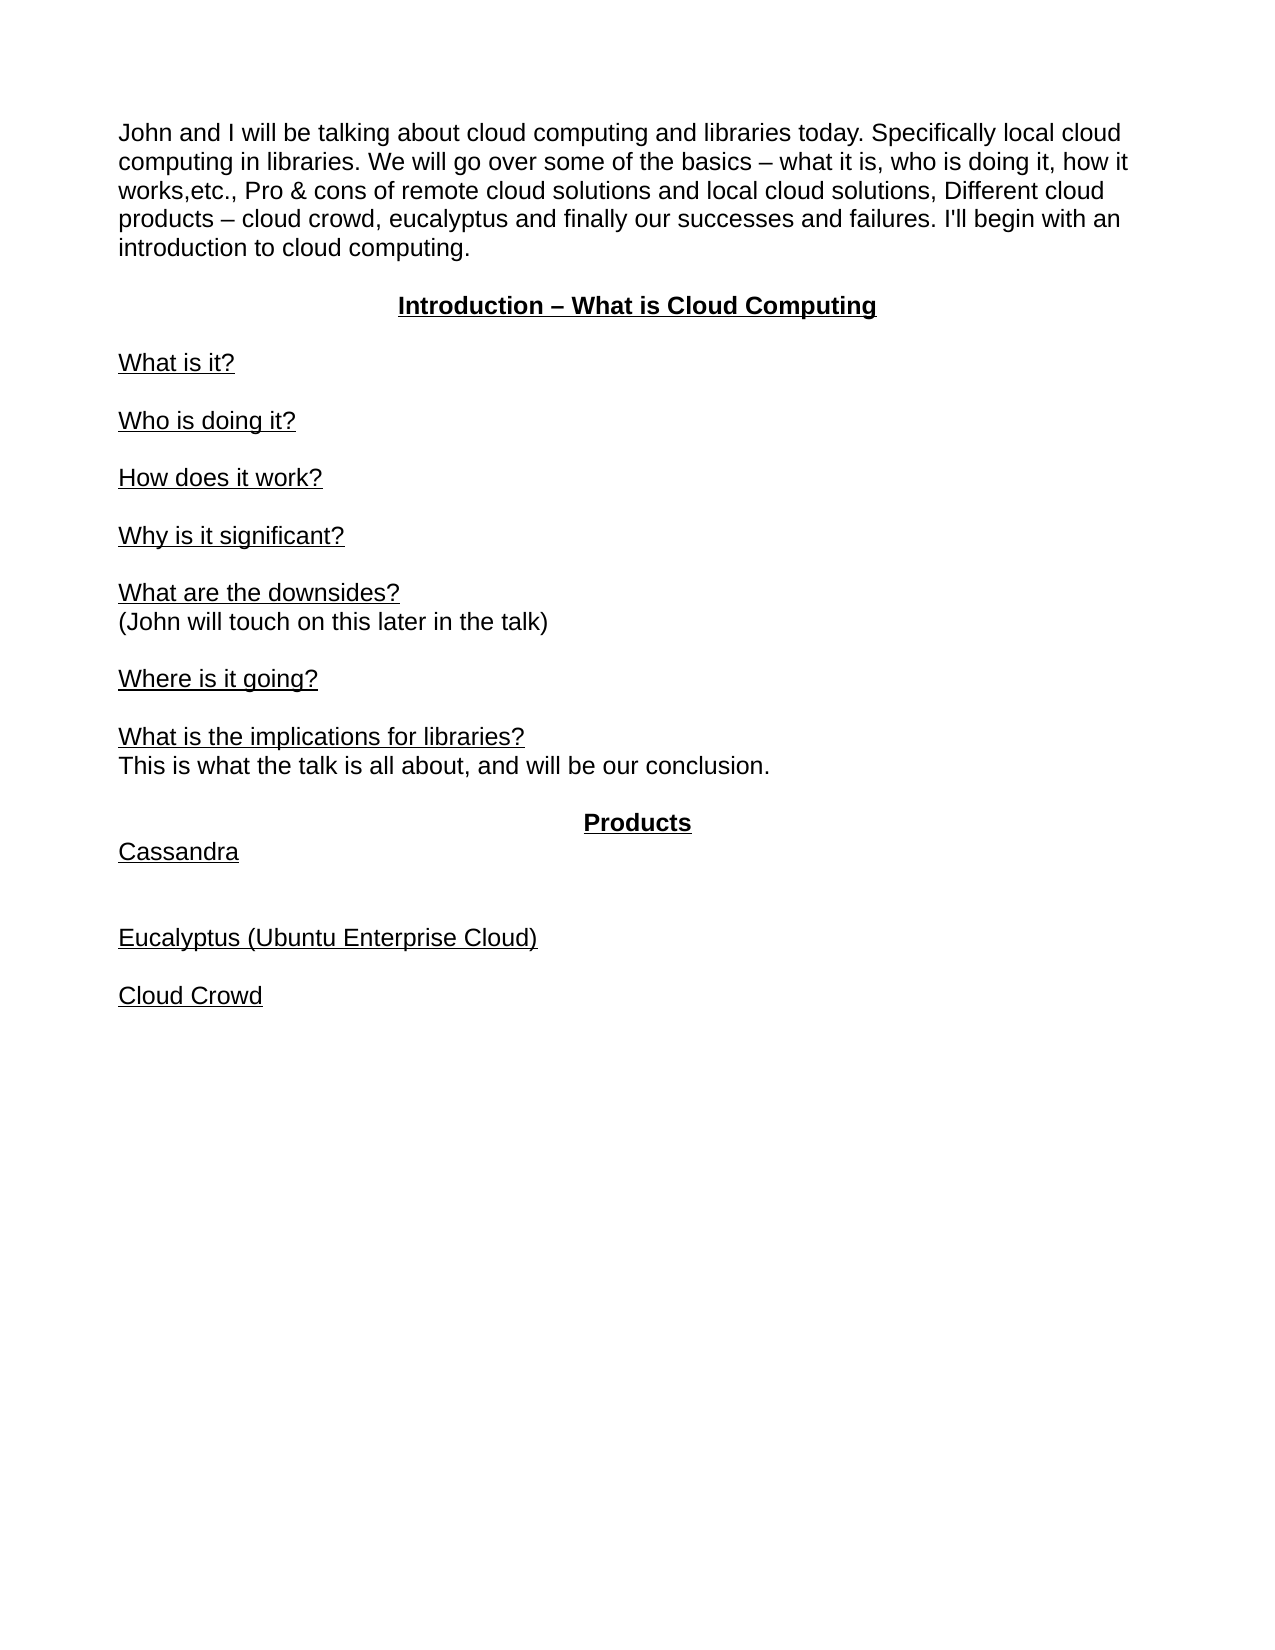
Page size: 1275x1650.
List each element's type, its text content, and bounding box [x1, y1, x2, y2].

text John and I will be talking about cloud computing and libraries today. Specifically local cloud computing in libraries. We will go over some of the basics – what it is, who is doing it, how it works,etc., Pro & cons of remote cloud solutions and local cloud solutions, Different cloud products – cloud crowd, eucalyptus and finally our successes and failures. I'll begin with an introduction to cloud computing. [118, 118, 1157, 262]
text This is what the talk is all about, and will be our conclusion. [118, 751, 1157, 779]
text What is the implications for libraries? [118, 722, 1157, 751]
text Cloud Crowd [118, 981, 1157, 1009]
text Why is it significant? [118, 521, 1157, 549]
text Products [118, 808, 1157, 837]
text Who is doing it? [118, 406, 1157, 434]
text Where is it going? [118, 664, 1157, 693]
text What is it? [118, 348, 1157, 377]
text What are the downsides? [118, 578, 1157, 607]
text How does it work? [118, 463, 1157, 492]
text Cassandra [118, 837, 1157, 866]
text Introduction – What is Cloud Computing [118, 291, 1157, 319]
text Eucalyptus (Ubuntu Enterprise Cloud) [118, 923, 1157, 952]
text (John will touch on this later in the talk) [118, 607, 1157, 636]
